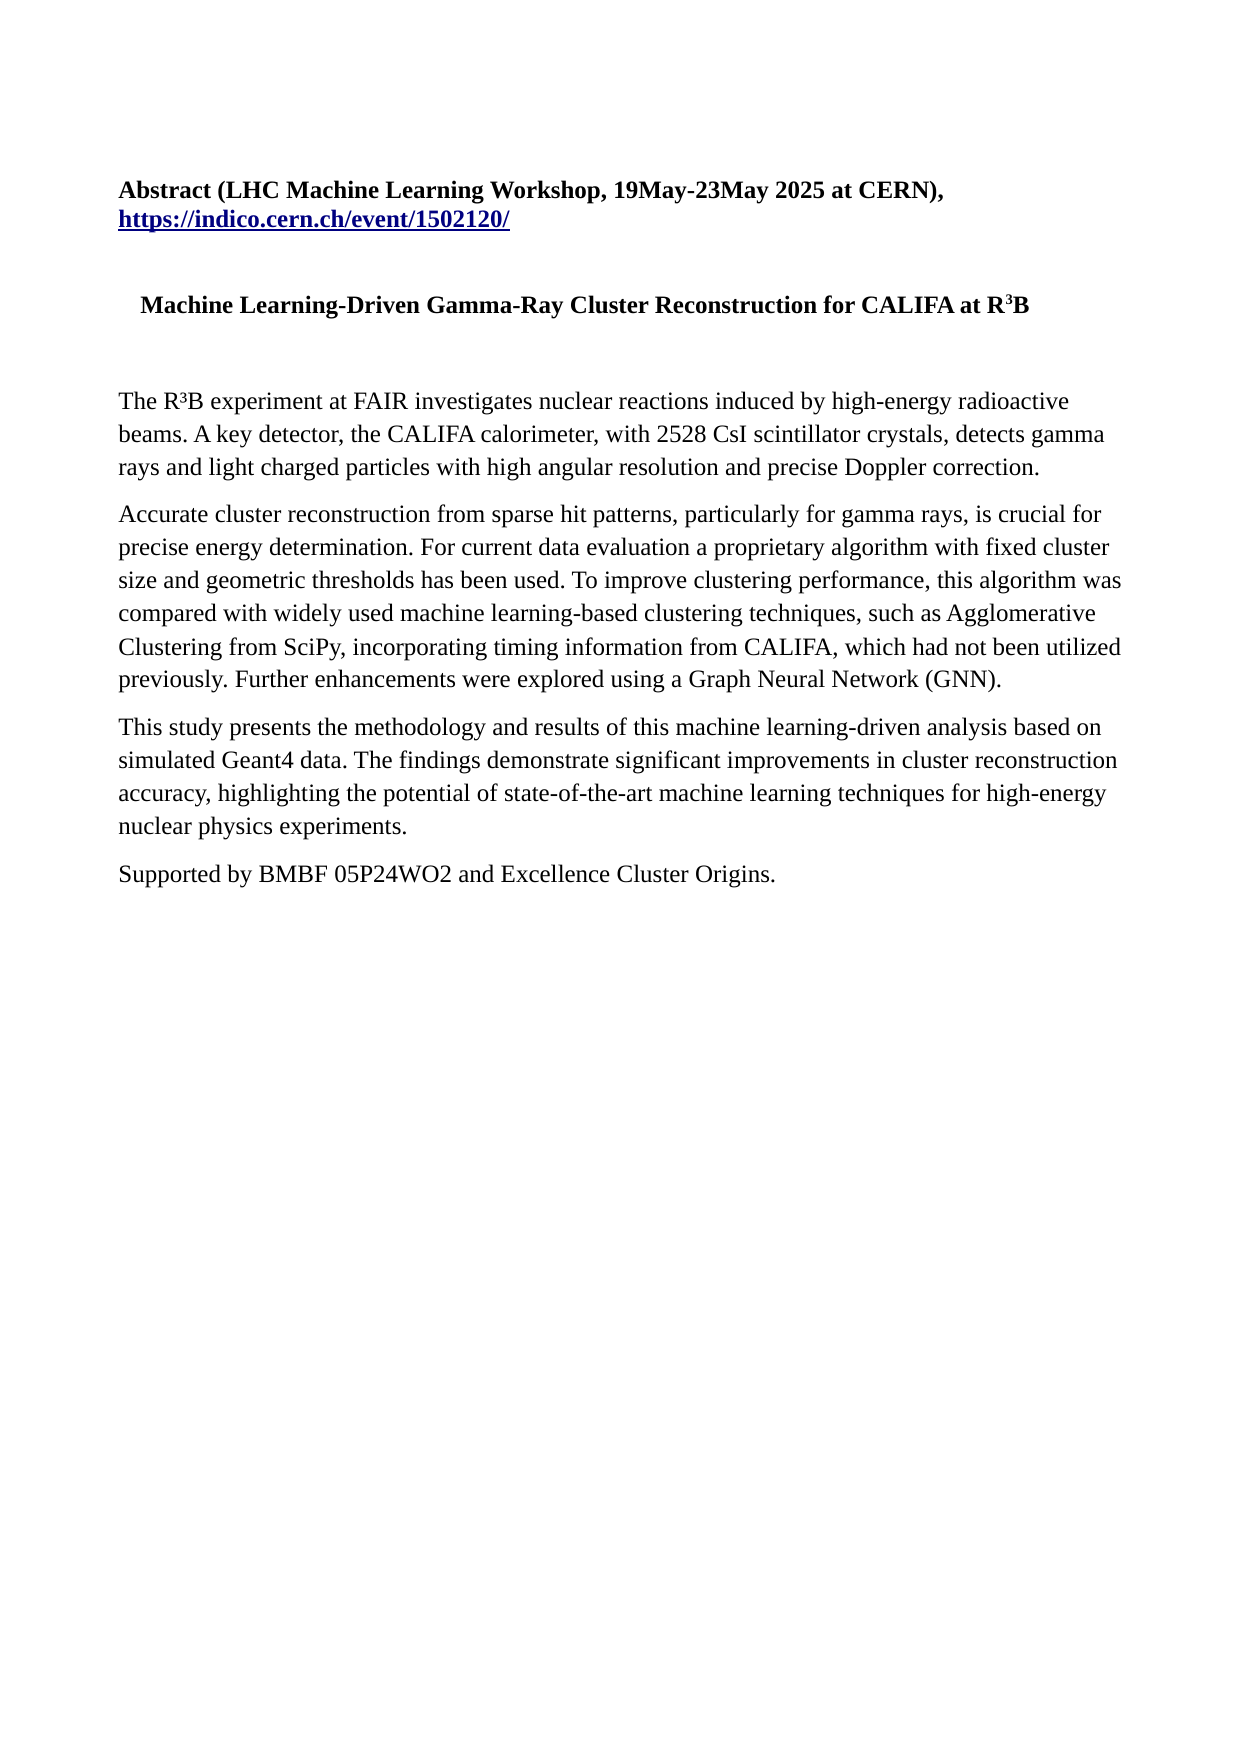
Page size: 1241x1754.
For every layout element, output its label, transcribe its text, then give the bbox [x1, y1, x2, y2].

text https://indico.cern.ch/event/1502120/ [118, 204, 1122, 233]
text This study presents the methodology and results of this machine learning-driven analysis based on simulated Geant4 data. The findings demonstrate significant improvements in cluster reconstruction accuracy, highlighting the potential of state-of-the-art machine learning techniques for high-energy nuclear physics experiments. [118, 712, 1122, 840]
text Accurate cluster reconstruction from sparse hit patterns, particularly for gamma rays, is crucial for precise energy determination. For current data evaluation a proprietary algorithm with fixed cluster size and geometric thresholds has been used. To improve clustering performance, this algorithm was compared with widely used machine learning-based clustering techniques, such as Agglomerative Clustering from SciPy, incorporating timing information from CALIFA, which had not been utilized previously. Further enhancements were explored using a Graph Neural Network (GNN). [118, 499, 1122, 693]
text The R³B experiment at FAIR investigates nuclear reactions induced by high-energy radioactive beams. A key detector, the CALIFA calorimeter, with 2528 CsI scintillator crystals, detects gamma rays and light charged particles with high angular resolution and precise Doppler correction. [118, 386, 1122, 481]
text Supported by BMBF 05P24WO2 and Excellence Cluster Origins. [118, 859, 1122, 888]
text Machine Learning-Driven Gamma-Ray Cluster Reconstruction for CALIFA at R3B [118, 291, 1122, 319]
text Abstract (LHC Machine Learning Workshop, 19May-23May 2025 at CERN), [118, 176, 1122, 204]
